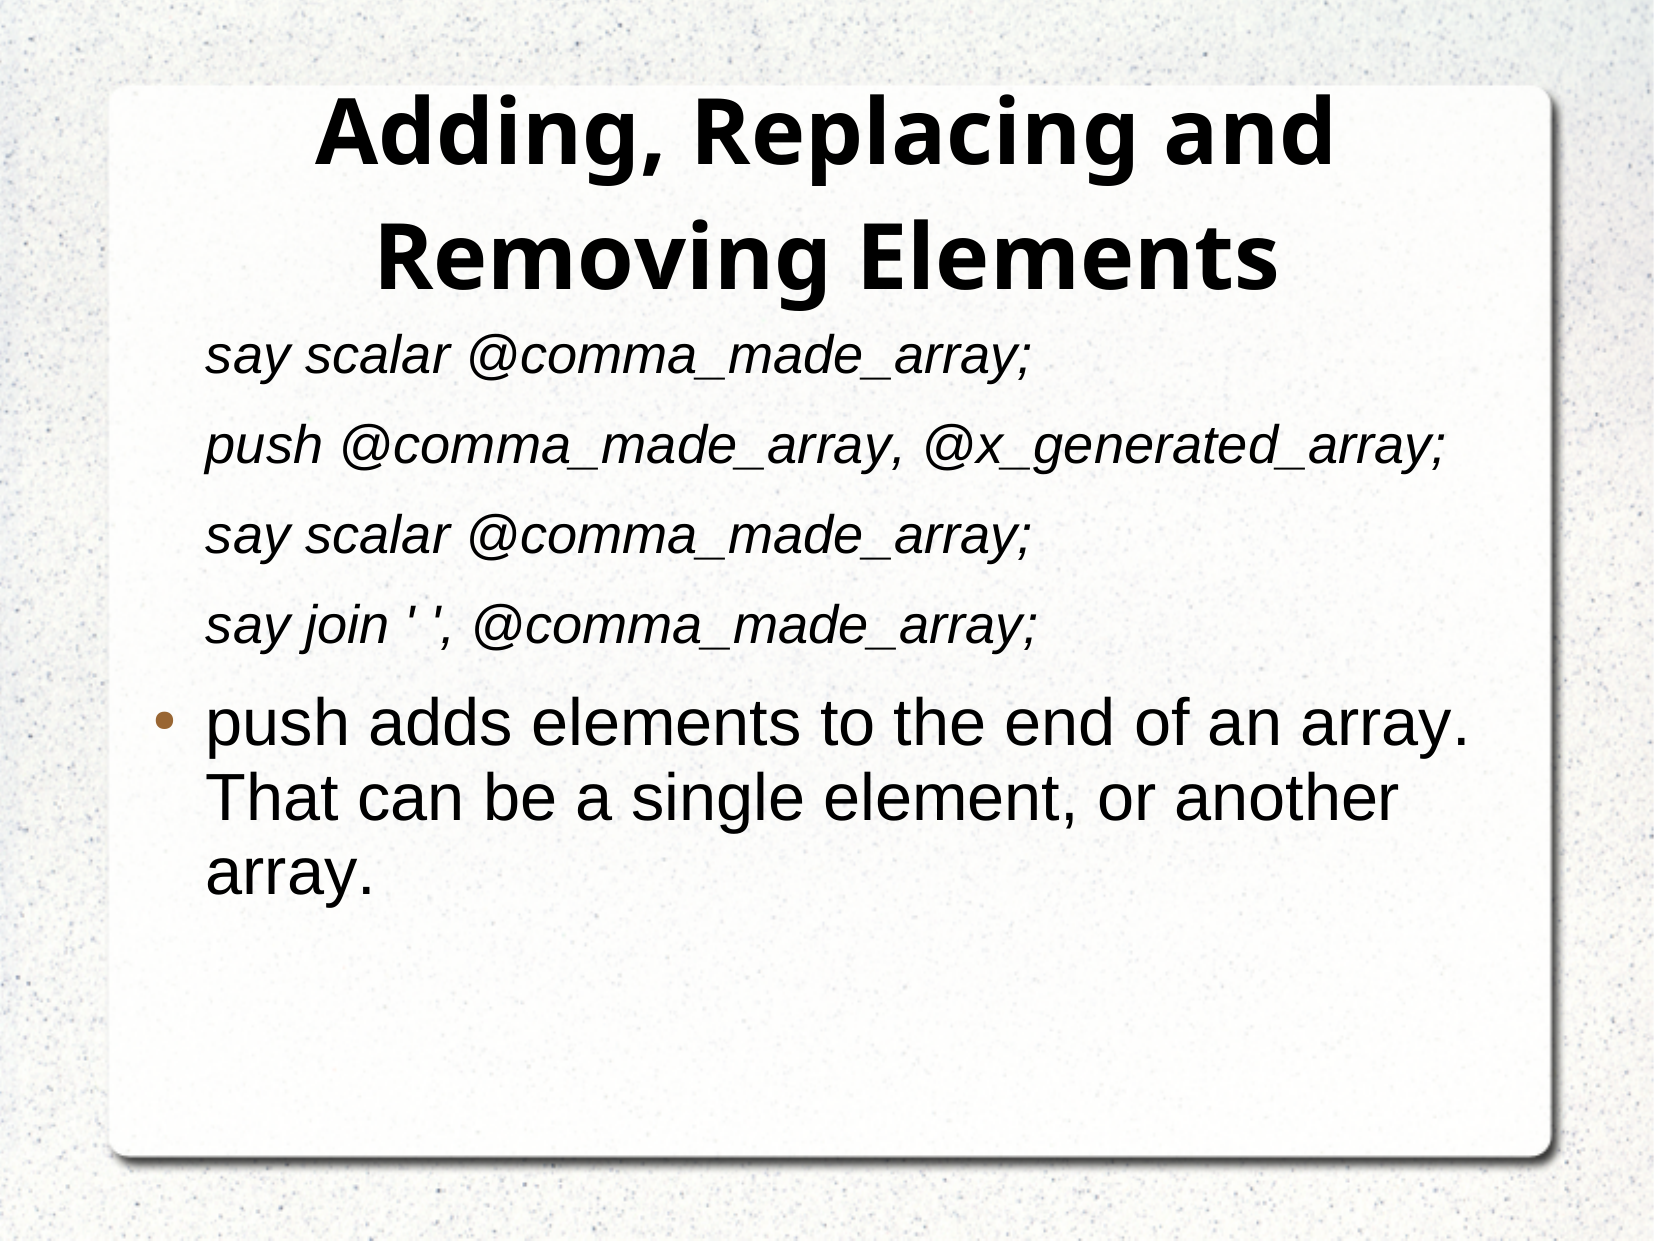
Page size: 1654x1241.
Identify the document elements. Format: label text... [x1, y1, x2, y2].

title Adding, Replacing and Removing Elements [118, 80, 1536, 304]
picture [0, 0, 1654, 1241]
list say scalar @comma_made_array; push @comma_made_array, @x_generated_array; say scalar @comma_made_array; say join ' ', @comma_made_array; push adds elements to the end of an array. That can be a single element, or another array. [135, 324, 1523, 1063]
